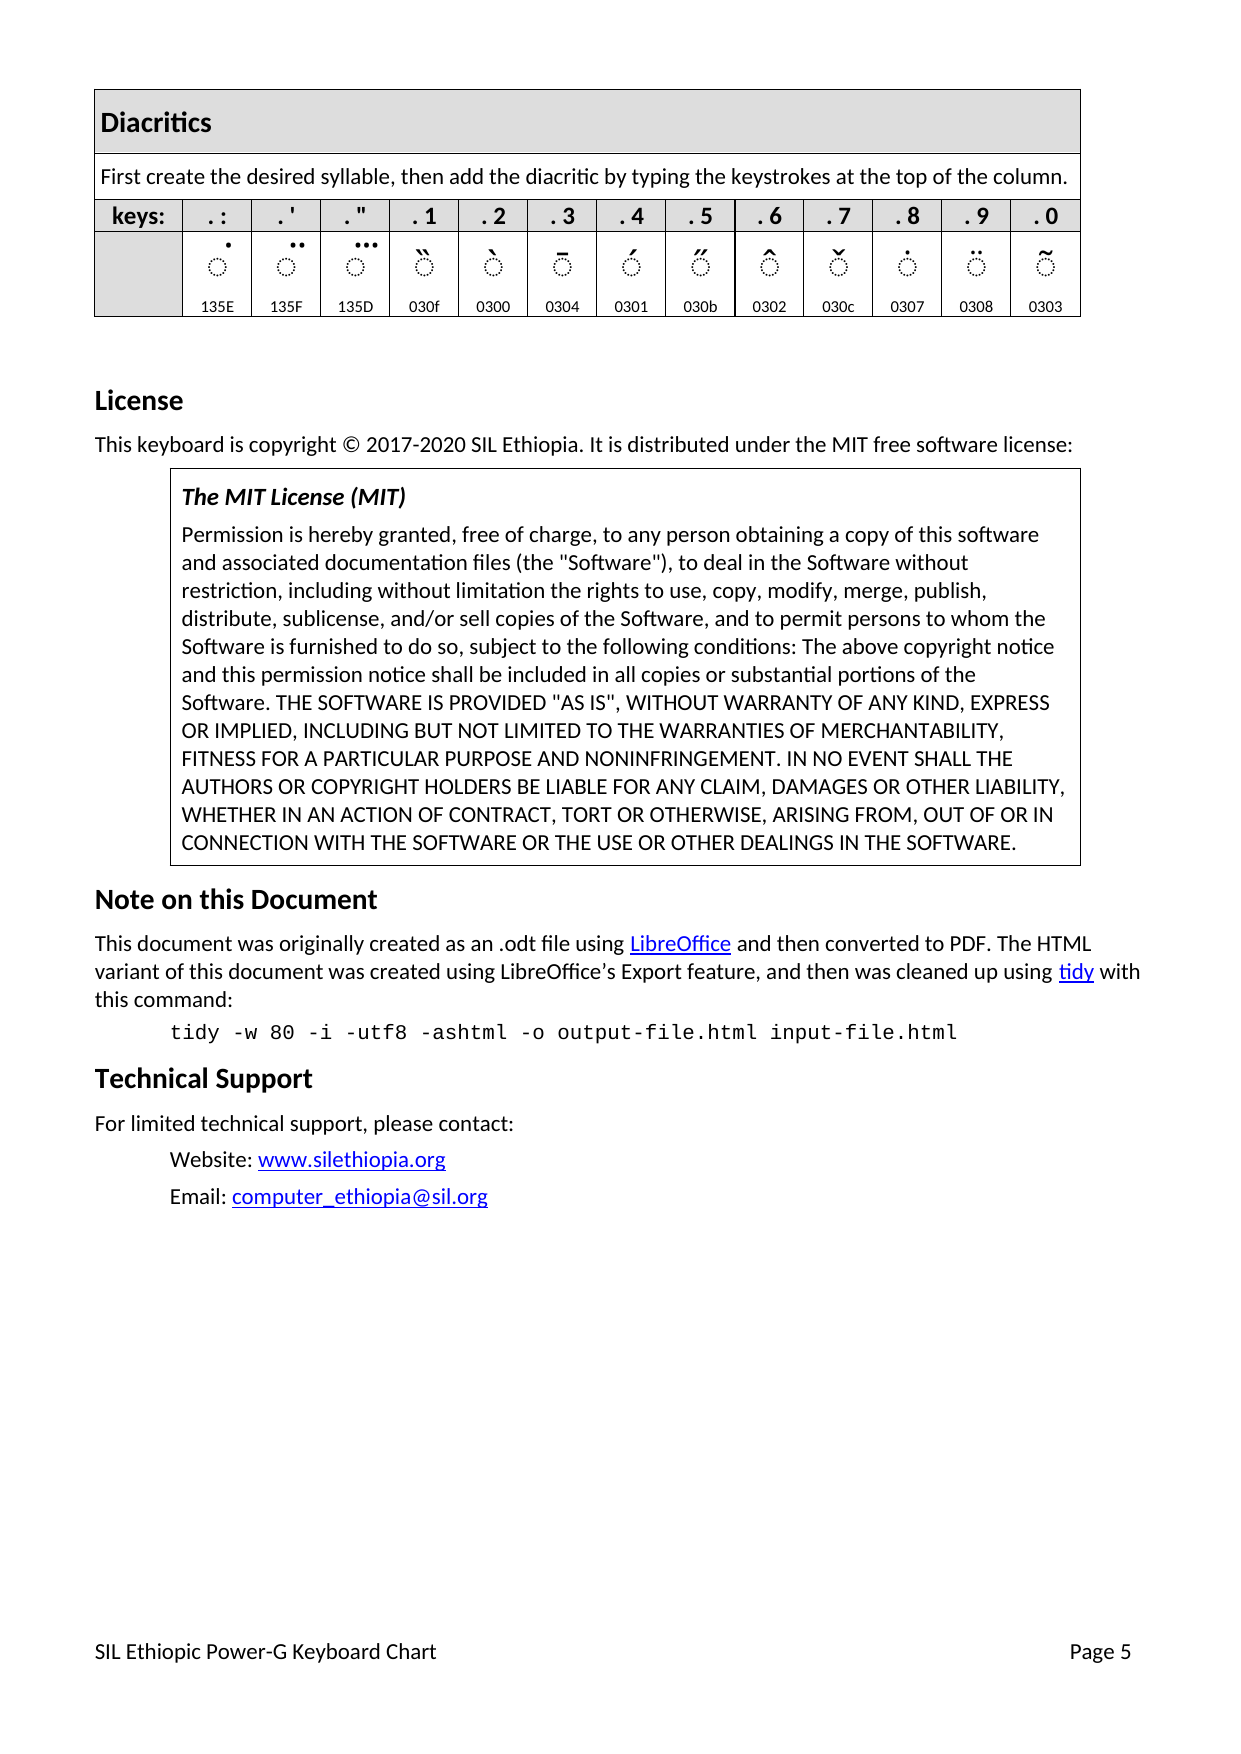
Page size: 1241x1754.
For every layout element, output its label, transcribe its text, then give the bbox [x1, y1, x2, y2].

table_cell ◌̄ [528, 232, 596, 296]
text This document was originally created as an .odt file using LibreOffice and then converted to PDF. The HTML variant of this document was created using LibreOffice’s Export feature, and then was cleaned up using tidy with this command: [94, 929, 1146, 1013]
table_cell . 0 [1011, 200, 1080, 231]
table_cell . 7 [804, 200, 872, 231]
table_cell ◌፟ [252, 232, 320, 296]
table_cell 0301 [597, 296, 665, 316]
table_cell 030c [804, 296, 872, 316]
table_cell ◌̈ [942, 232, 1010, 296]
table_header Diacritics [95, 90, 1080, 152]
subtitle Note on this Document [94, 881, 1146, 917]
table_cell 135D [321, 296, 389, 316]
table_cell . 8 [873, 200, 941, 231]
table_cell 135F [252, 296, 320, 316]
table_cell ◌̋ [666, 232, 734, 296]
text This keyboard is copyright © 2017-2020 SIL Ethiopia. It is distributed under the MIT free software license: [94, 431, 1146, 458]
table_cell . 9 [942, 200, 1010, 231]
table_cell . 1 [390, 200, 458, 231]
table_cell [95, 296, 182, 316]
table_cell ◌̃ [1011, 232, 1080, 296]
text Email: computer_ethiopia@sil.org [94, 1182, 1146, 1210]
table_cell . 4 [597, 200, 665, 231]
text For limited technical support, please contact: [94, 1109, 1146, 1137]
table_cell ◌̀ [459, 232, 527, 296]
text Website: www.silethiopia.org [94, 1146, 1146, 1173]
table_cell 0303 [1011, 296, 1080, 316]
table_cell . 2 [459, 200, 527, 231]
table_cell First create the desired syllable, then add the diacritic by typing the keystrokes at the top of the column. [95, 154, 1080, 199]
table_cell . : [183, 200, 251, 231]
subtitle License [94, 382, 1146, 418]
table_cell 030f [390, 296, 458, 316]
table_cell . 3 [528, 200, 596, 231]
table_cell 0302 [736, 296, 803, 316]
table_cell 030b [666, 296, 734, 316]
table_cell 0304 [528, 296, 596, 316]
table_cell ◌́ [597, 232, 665, 296]
table_cell 135E [183, 296, 251, 316]
table_cell . " [321, 200, 389, 231]
table_header The MIT License (MIT) Permission is hereby granted, free of charge, to any person obtaining a copy of this software and associated documentation files (the "Software"), to deal in the Software without restriction, including without limitation the rights to use, copy, modify, merge, publish, distribute, sublicense, and/or sell copies of the Software, and to permit persons to whom the Software is furnished to do so, subject to the following conditions: The above copyright notice and this permission notice shall be included in all copies or substantial portions of the Software. THE SOFTWARE IS PROVIDED "AS IS", WITHOUT WARRANTY OF ANY KIND, EXPRESS OR IMPLIED, INCLUDING BUT NOT LIMITED TO THE WARRANTIES OF MERCHANTABILITY, FITNESS FOR A PARTICULAR PURPOSE AND NONINFRINGEMENT. IN NO EVENT SHALL THE AUTHORS OR COPYRIGHT HOLDERS BE LIABLE FOR ANY CLAIM, DAMAGES OR OTHER LIABILITY, WHETHER IN AN ACTION OF CONTRACT, TORT OR OTHERWISE, ARISING FROM, OUT OF OR IN CONNECTION WITH THE SOFTWARE OR THE USE OR OTHER DEALINGS IN THE SOFTWARE. [171, 469, 1080, 865]
subtitle Technical Support [94, 1060, 1146, 1096]
text tidy -w 80 -i -utf8 -ashtml -o output-file.html input-file.html [94, 1022, 1146, 1046]
table_cell . 6 [736, 200, 803, 231]
table_cell 0300 [459, 296, 527, 316]
table_cell . 5 [666, 200, 734, 231]
table_cell 0308 [942, 296, 1010, 316]
table_cell ◌̇ [873, 232, 941, 296]
table_cell ◌፝ [321, 232, 389, 296]
table_cell keys: [95, 200, 182, 231]
table_cell ◌̂ [736, 232, 803, 296]
table_cell ◌̌ [804, 232, 872, 296]
table_cell ◌፞ [183, 232, 251, 296]
table_cell [95, 232, 182, 296]
table_cell 0307 [873, 296, 941, 316]
table_cell ◌̏ [390, 232, 458, 296]
table_cell . ' [252, 200, 320, 231]
